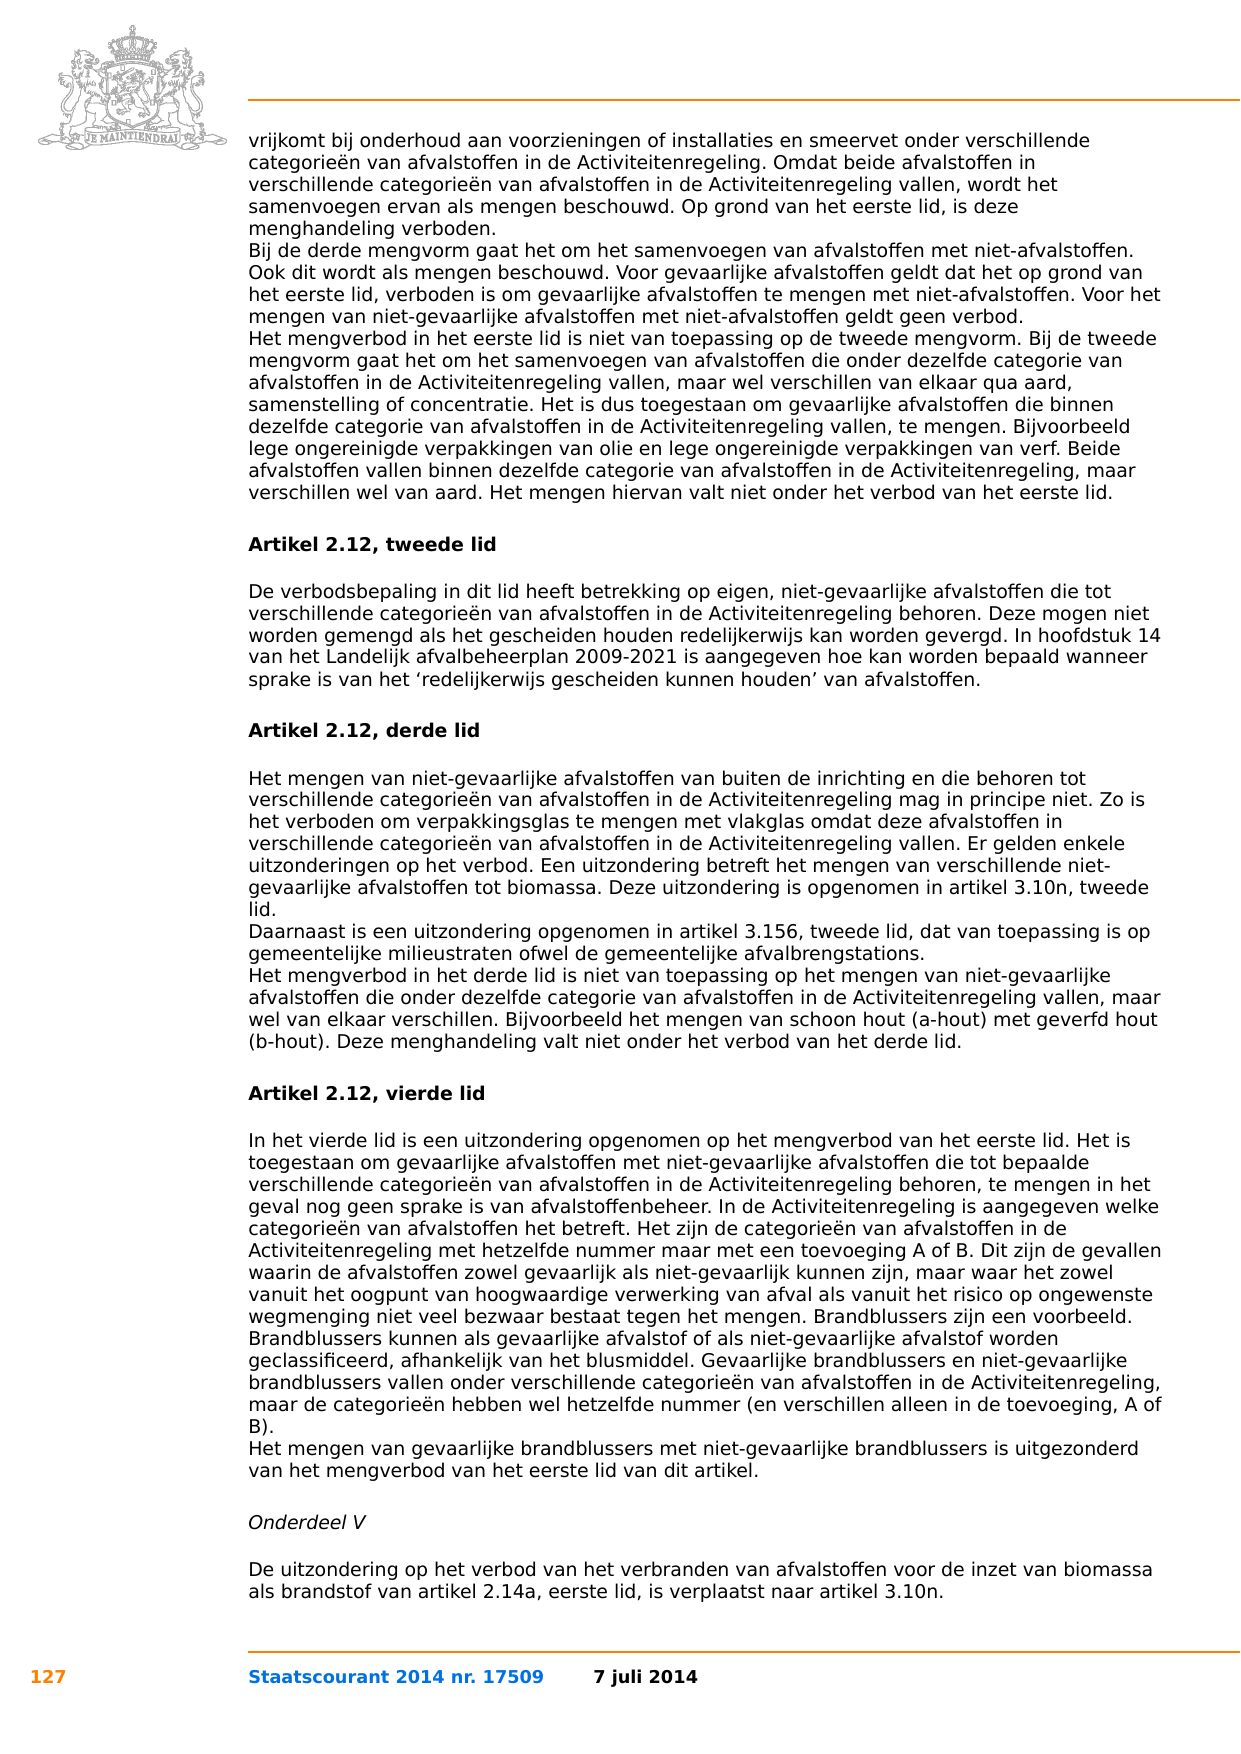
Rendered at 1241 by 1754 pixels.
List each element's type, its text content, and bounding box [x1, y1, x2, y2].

text Het mengen van niet-gevaarlijke afvalstoffen van buiten de inrichting en die behoren tot verschillende categorieën van afvalstoffen in de Activiteitenregeling mag in principe niet. Zo is het verboden om verpakkingsglas te mengen met vlakglas omdat deze afvalstoffen in verschillende categorieën van afvalstoffen in de Activiteitenregeling vallen. Er gelden enkele uitzonderingen op het verbod. Een uitzondering betreft het mengen van verschillende niet-gevaarlijke afvalstoffen tot biomassa. Deze uitzondering is opgenomen in artikel 3.10n, tweede lid. [248, 767, 1163, 921]
picture [38, 25, 227, 150]
text Het mengen van gevaarlijke brandblussers met niet-gevaarlijke brandblussers is uitgezonderd van het mengverbod van het eerste lid van dit artikel. [248, 1438, 1163, 1482]
subtitle Artikel 2.12, tweede lid [248, 533, 1163, 556]
text De verbodsbepaling in dit lid heeft betrekking op eigen, niet-gevaarlijke afvalstoffen die tot verschillende categorieën van afvalstoffen in de Activiteitenregeling behoren. Deze mogen niet worden gemengd als het gescheiden houden redelijkerwijs kan worden gevergd. In hoofdstuk 14 van het Landelijk afvalbeheerplan 2009-2021 is aangegeven hoe kan worden bepaald wanneer sprake is van het ‘redelijkerwijs gescheiden kunnen houden’ van afvalstoffen. [248, 581, 1163, 690]
text Bij de derde mengvorm gaat het om het samenvoegen van afvalstoffen met niet-afvalstoffen. Ook dit wordt als mengen beschouwd. Voor gevaarlijke afvalstoffen geldt dat het op grond van het eerste lid, verboden is om gevaarlijke afvalstoffen te mengen met niet-afvalstoffen. Voor het mengen van niet-gevaarlijke afvalstoffen met niet-afvalstoffen geldt geen verbod. [248, 240, 1163, 328]
text Het mengverbod in het derde lid is niet van toepassing op het mengen van niet-gevaarlijke afvalstoffen die onder dezelfde categorie van afvalstoffen in de Activiteitenregeling vallen, maar wel van elkaar verschillen. Bijvoorbeeld het mengen van schoon hout (a-hout) met geverfd hout (b-hout). Deze menghandeling valt niet onder het verbod van het derde lid. [248, 965, 1163, 1053]
text De uitzondering op het verbod van het verbranden van afvalstoffen voor de inzet van biomassa als brandstof van artikel 2.14a, eerste lid, is verplaatst naar artikel 3.10n. [248, 1559, 1163, 1603]
subtitle Artikel 2.12, derde lid [248, 720, 1163, 742]
text vrijkomt bij onderhoud aan voorzieningen of installaties en smeervet onder verschillende categorieën van afvalstoffen in de Activiteitenregeling. Omdat beide afvalstoffen in verschillende categorieën van afvalstoffen in de Activiteitenregeling vallen, wordt het samenvoegen ervan als mengen beschouwd. Op grond van het eerste lid, is deze menghandeling verboden. [248, 130, 1163, 240]
subtitle Onderdeel V [248, 1512, 1163, 1534]
text Daarnaast is een uitzondering opgenomen in artikel 3.156, tweede lid, dat van toepassing is op gemeentelijke milieustraten ofwel de gemeentelijke afvalbrengstations. [248, 921, 1163, 965]
text Het mengverbod in het eerste lid is niet van toepassing op de tweede mengvorm. Bij de tweede mengvorm gaat het om het samenvoegen van afvalstoffen die onder dezelfde categorie van afvalstoffen in de Activiteitenregeling vallen, maar wel verschillen van elkaar qua aard, samenstelling of concentratie. Het is dus toegestaan om gevaarlijke afvalstoffen die binnen dezelfde categorie van afvalstoffen in de Activiteitenregeling vallen, te mengen. Bijvoorbeeld lege ongereinigde verpakkingen van olie en lege ongereinigde verpakkingen van verf. Beide afvalstoffen vallen binnen dezelfde categorie van afvalstoffen in de Activiteitenregeling, maar verschillen wel van aard. Het mengen hiervan valt niet onder het verbod van het eerste lid. [248, 328, 1163, 503]
text In het vierde lid is een uitzondering opgenomen op het mengverbod van het eerste lid. Het is toegestaan om gevaarlijke afvalstoffen met niet-gevaarlijke afvalstoffen die tot bepaalde verschillende categorieën van afvalstoffen in de Activiteitenregeling behoren, te mengen in het geval nog geen sprake is van afvalstoffenbeheer. In de Activiteitenregeling is aangegeven welke categorieën van afvalstoffen het betreft. Het zijn de categorieën van afvalstoffen in de Activiteitenregeling met hetzelfde nummer maar met een toevoeging A of B. Dit zijn de gevallen waarin de afvalstoffen zowel gevaarlijk als niet-gevaarlijk kunnen zijn, maar waar het zowel vanuit het oogpunt van hoogwaardige verwerking van afval als vanuit het risico op ongewenste wegmenging niet veel bezwaar bestaat tegen het mengen. Brandblussers zijn een voorbeeld. Brandblussers kunnen als gevaarlijke afvalstof of als niet-gevaarlijke afvalstof worden geclassificeerd, afhankelijk van het blusmiddel. Gevaarlijke brandblussers en niet-gevaarlijke brandblussers vallen onder verschillende categorieën van afvalstoffen in de Activiteitenregeling, maar de categorieën hebben wel hetzelfde nummer (en verschillen alleen in de toevoeging, A of B). [248, 1130, 1163, 1438]
subtitle Artikel 2.12, vierde lid [248, 1083, 1163, 1105]
